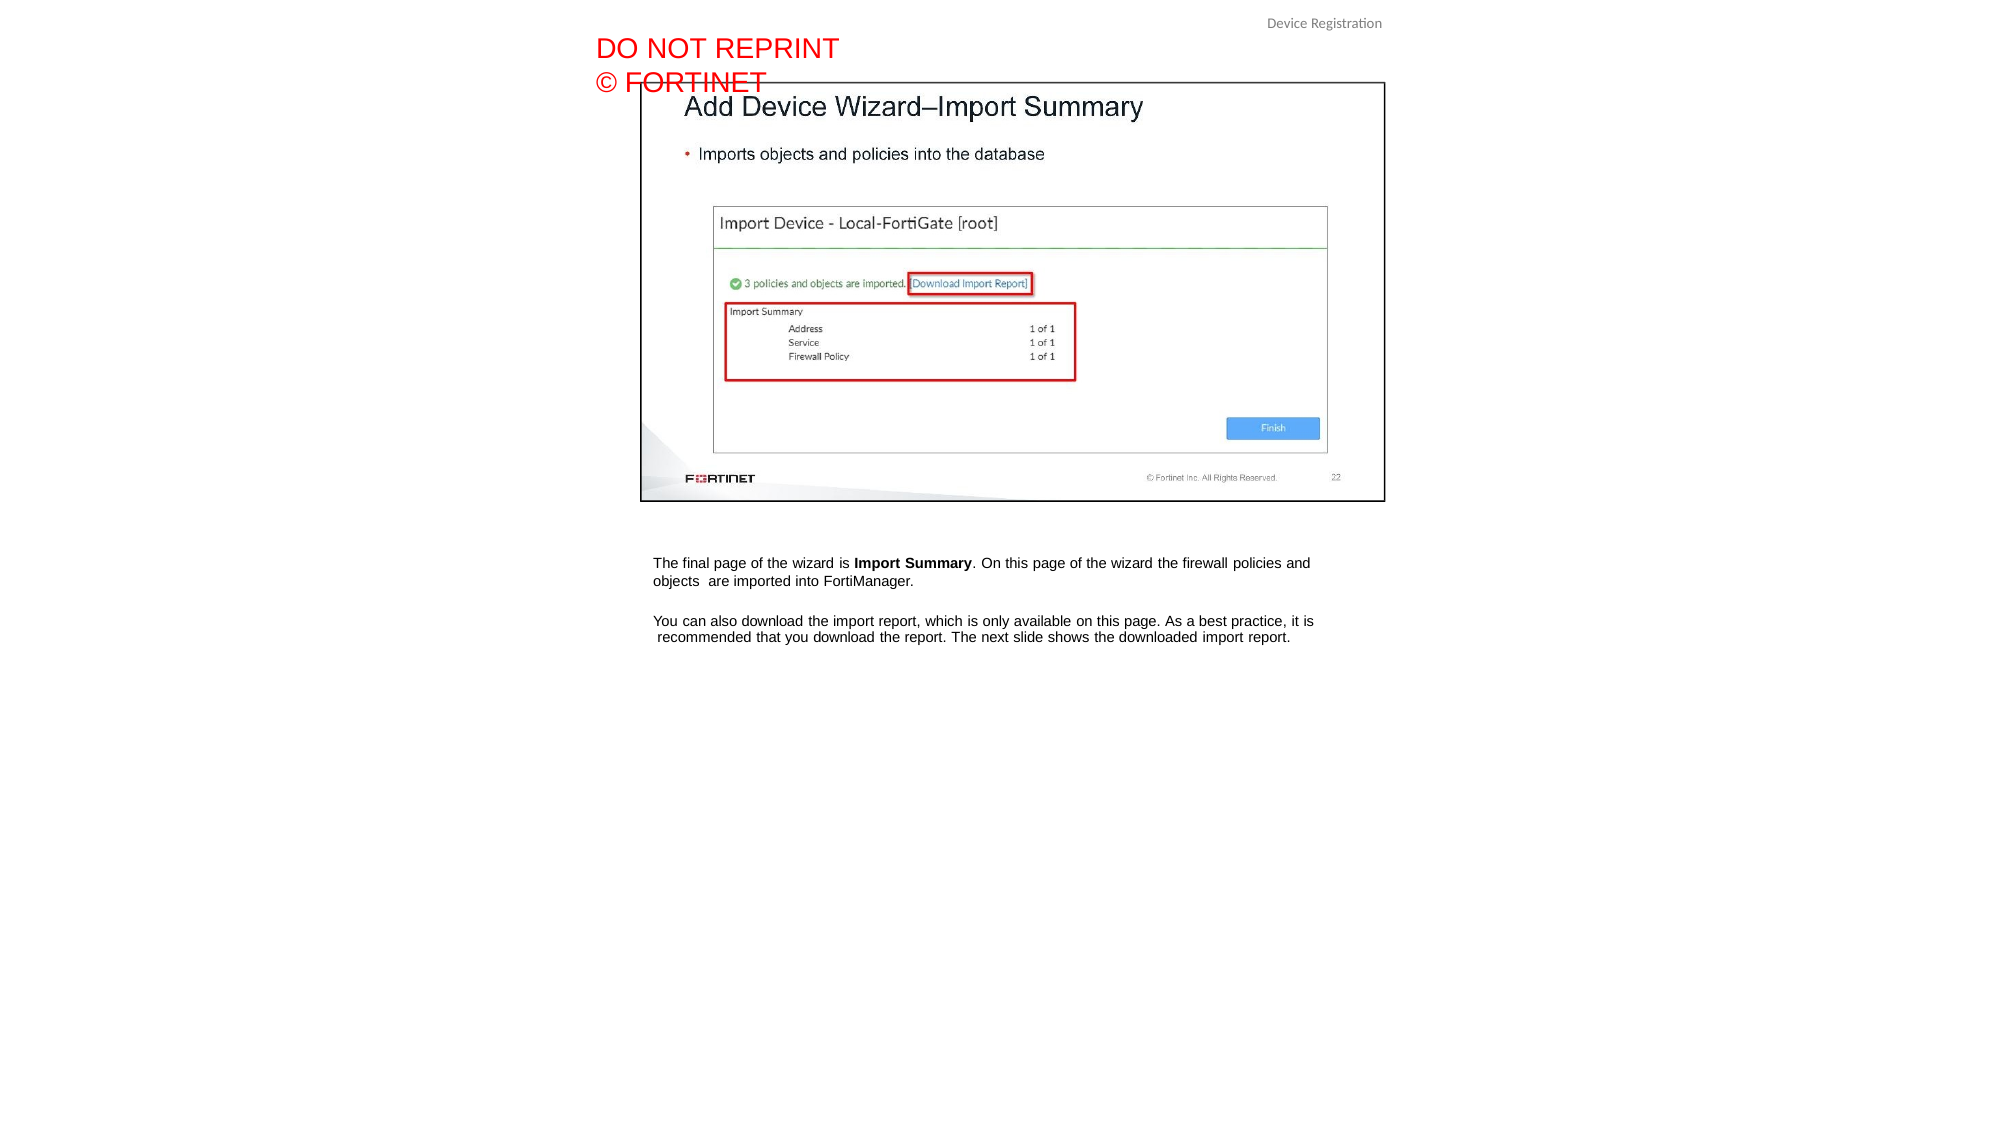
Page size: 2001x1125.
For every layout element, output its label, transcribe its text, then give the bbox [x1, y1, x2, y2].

text_box DO NOT REPRINT © FORTINET [594, 28, 841, 98]
picture [642, 92, 1345, 500]
text_box Device Registration [1265, 11, 1386, 32]
text_box [640, 81, 1386, 502]
text_box The final page of the wizard is Import Summary. On this page of the wizard the firewall policies and objects are imported into FortiManager. You can also download the import report, which is only available on this page. As a best practice, it is recommended that you download the report. The next slide shows the downloaded import report. [651, 552, 1362, 648]
